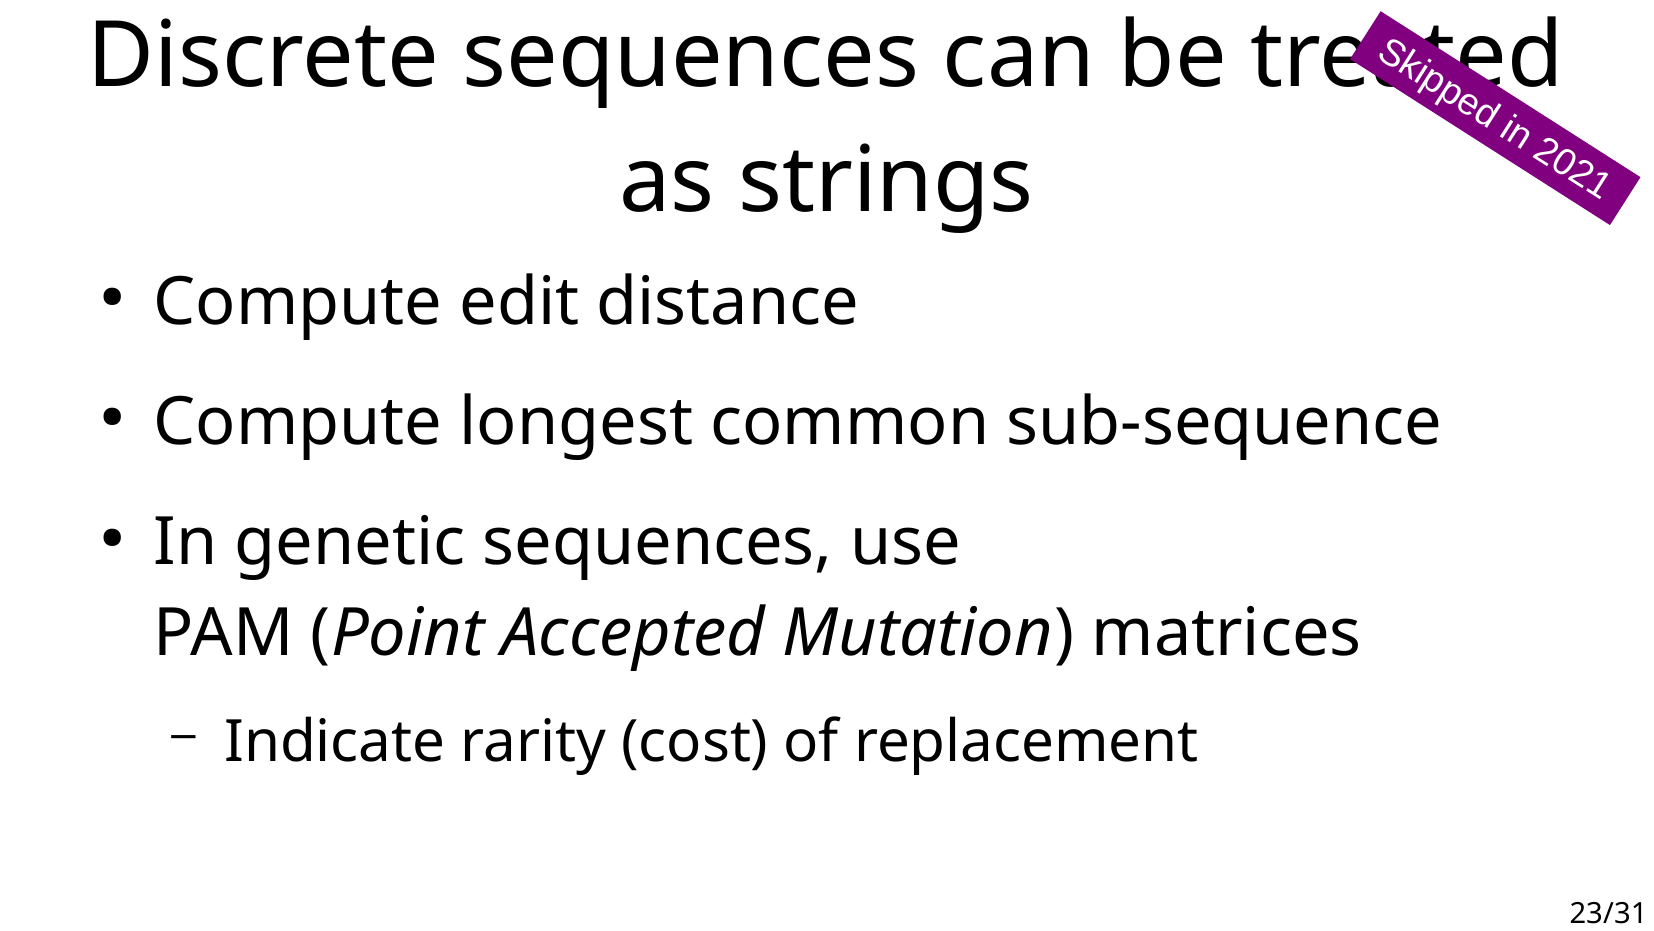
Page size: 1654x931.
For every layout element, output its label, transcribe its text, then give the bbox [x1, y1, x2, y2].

text_box Skipped in 2021 [1350, 11, 1641, 226]
list Compute edit distance Compute longest common sub-sequence In genetic sequences, use PAM (Point Accepted Mutation) matrices Indicate rarity (cost) of replacement [82, 253, 1571, 793]
title Discrete sequences can be treated as strings [82, 0, 1571, 243]
